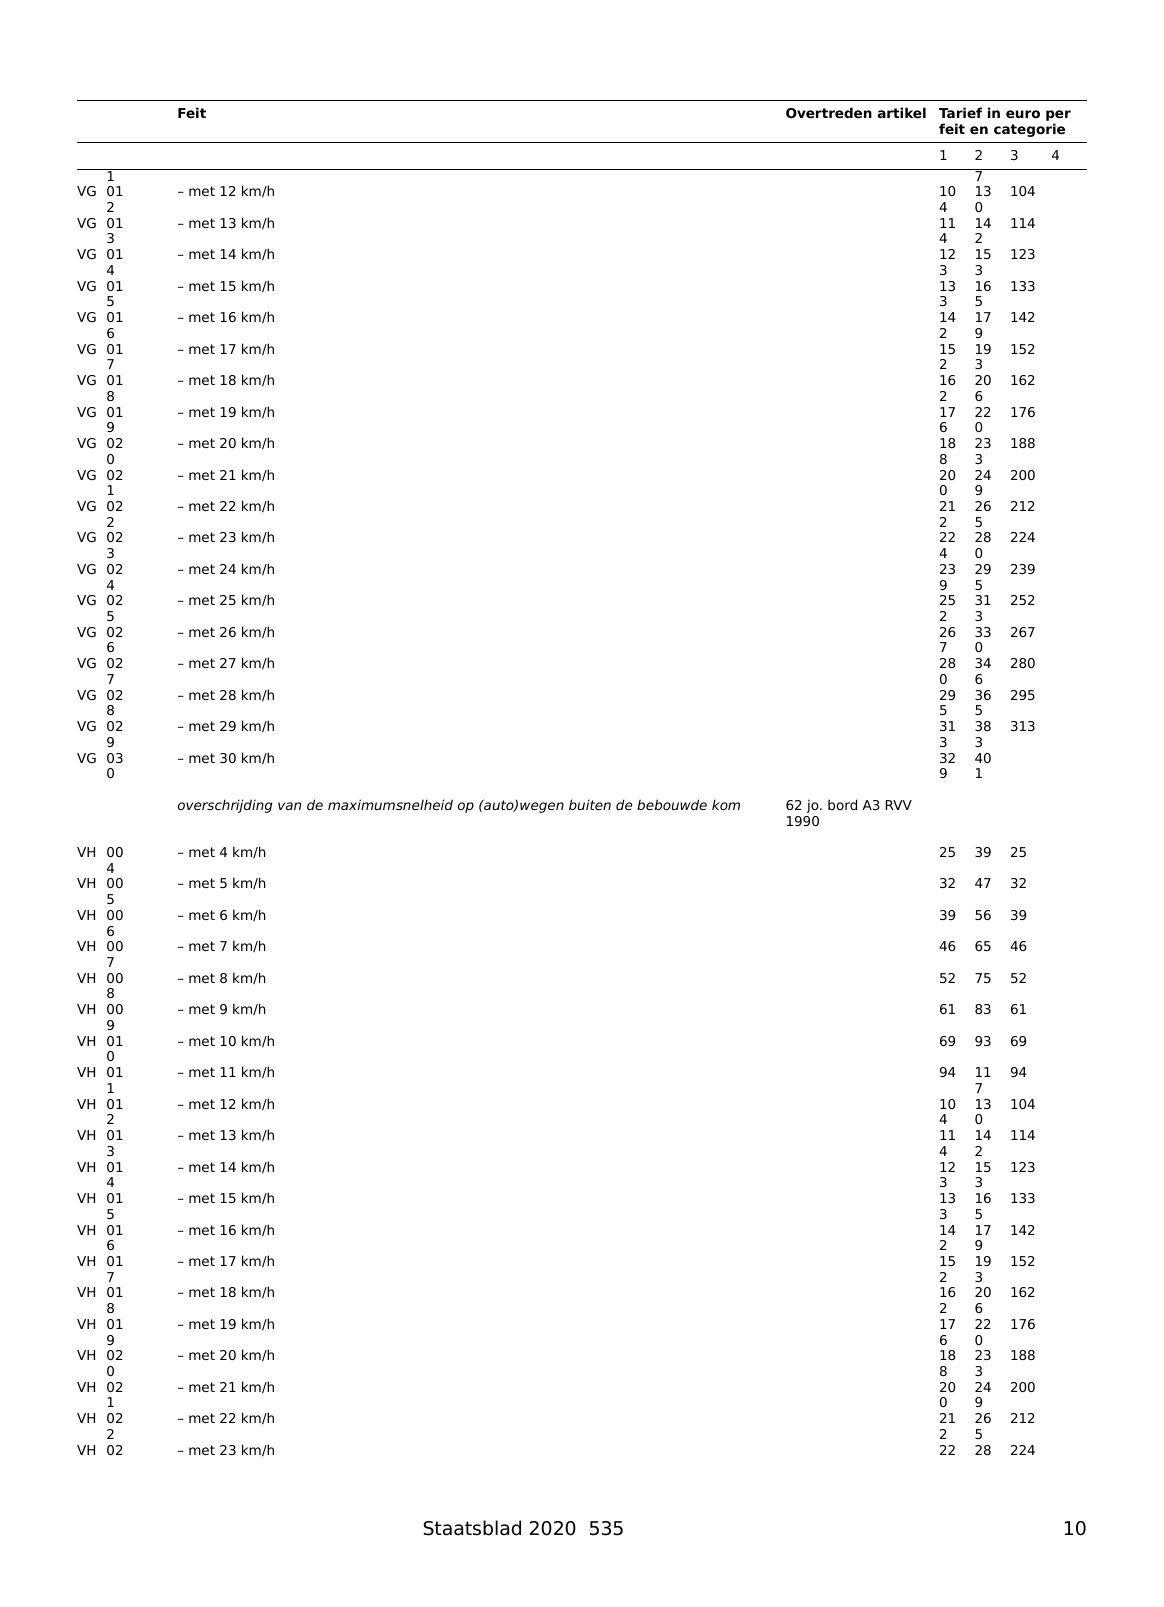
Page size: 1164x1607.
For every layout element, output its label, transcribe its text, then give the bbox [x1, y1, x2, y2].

table_cell 008 [100, 971, 136, 1002]
table_cell 32 [933, 876, 968, 908]
table_cell 023 [100, 530, 136, 562]
table_cell – met 15 km/h [171, 1191, 779, 1222]
table_cell – met 14 km/h [171, 1159, 779, 1191]
table_cell [136, 1096, 171, 1128]
table_cell 220 [969, 404, 1004, 436]
table_cell – met 20 km/h [171, 1348, 779, 1379]
table_cell 104 [1004, 184, 1045, 216]
table_cell 014 [100, 1159, 136, 1191]
table_cell 133 [1004, 279, 1045, 310]
table_cell 188 [933, 1348, 968, 1379]
table_cell [780, 562, 933, 593]
table_cell [136, 1002, 171, 1033]
table_cell [1045, 829, 1087, 845]
table_cell VH [77, 971, 100, 1002]
table_cell [780, 1034, 933, 1065]
table_cell [780, 404, 933, 436]
table_cell 104 [933, 184, 968, 216]
table_cell 018 [100, 373, 136, 404]
table_cell [780, 656, 933, 687]
table_cell 200 [933, 467, 968, 499]
table_cell 239 [933, 562, 968, 593]
table_cell 162 [933, 1285, 968, 1317]
table_cell 220 [969, 1317, 1004, 1348]
table_cell [780, 1443, 933, 1458]
table_cell [1045, 247, 1087, 278]
table_cell [780, 216, 933, 247]
table_cell [136, 1411, 171, 1442]
table_cell 152 [933, 341, 968, 373]
table_cell 280 [1004, 656, 1045, 687]
table_cell [136, 467, 171, 499]
table_cell [780, 1348, 933, 1379]
table_cell – met 7 km/h [171, 939, 779, 971]
table_cell VG [77, 373, 100, 404]
table_cell [1045, 593, 1087, 624]
table_cell – met 17 km/h [171, 1254, 779, 1285]
table_cell [933, 782, 968, 798]
table_cell 130 [969, 184, 1004, 216]
table_cell 52 [933, 971, 968, 1002]
table_cell 252 [1004, 593, 1045, 624]
table_cell [136, 143, 171, 168]
table_cell [136, 908, 171, 939]
table_header Feit [171, 101, 779, 142]
table_cell 165 [969, 279, 1004, 310]
table_cell 188 [1004, 436, 1045, 467]
table_cell [780, 1285, 933, 1317]
table_cell [136, 373, 171, 404]
table_cell 162 [1004, 1285, 1045, 1317]
table_cell 142 [933, 1222, 968, 1254]
table_cell [1045, 1002, 1087, 1033]
table_cell [136, 341, 171, 373]
table_cell VG [77, 562, 100, 593]
table_cell 224 [1004, 530, 1045, 562]
table_cell VH [77, 1096, 100, 1128]
table_cell [780, 688, 933, 719]
table_cell [171, 829, 779, 845]
table_cell 152 [933, 1254, 968, 1285]
table_cell [1045, 719, 1087, 750]
table_cell 142 [1004, 310, 1045, 341]
table_cell [1045, 1443, 1087, 1458]
table_cell – met 11 km/h [171, 1065, 779, 1096]
table_cell VH [77, 1191, 100, 1222]
table_cell [780, 1380, 933, 1411]
table_cell VH [77, 1254, 100, 1285]
table_cell [1045, 530, 1087, 562]
table_cell 142 [969, 1128, 1004, 1159]
table_cell – met 8 km/h [171, 971, 779, 1002]
table_cell [1045, 688, 1087, 719]
table_cell [1045, 908, 1087, 939]
table_cell [1045, 1285, 1087, 1317]
table_cell 005 [100, 876, 136, 908]
table_cell [780, 1096, 933, 1128]
table_cell [1045, 656, 1087, 687]
table_cell [1045, 971, 1087, 1002]
table_cell 029 [100, 719, 136, 750]
table_cell 016 [100, 1222, 136, 1254]
table_header [77, 101, 100, 142]
table_cell [100, 143, 136, 168]
table_cell 25 [933, 845, 968, 876]
table_cell [1045, 184, 1087, 216]
table_cell [1045, 1191, 1087, 1222]
table_cell 152 [1004, 1254, 1045, 1285]
table_cell 028 [100, 688, 136, 719]
table_cell [136, 798, 171, 829]
table_cell 265 [969, 499, 1004, 530]
table_cell 016 [100, 310, 136, 341]
table_cell 69 [1004, 1034, 1045, 1065]
table_cell [77, 829, 100, 845]
table_cell 267 [933, 625, 968, 656]
table_cell 162 [933, 373, 968, 404]
table_cell 176 [1004, 404, 1045, 436]
table_cell [1045, 1254, 1087, 1285]
table_cell 123 [1004, 1159, 1045, 1191]
table_cell [780, 1128, 933, 1159]
table_cell [1045, 625, 1087, 656]
table_cell [1045, 1411, 1087, 1442]
table_cell – met 16 km/h [171, 310, 779, 341]
table_cell 193 [969, 341, 1004, 373]
table_cell VH [77, 1159, 100, 1191]
table_cell [1045, 782, 1087, 798]
table_cell 114 [1004, 1128, 1045, 1159]
table_cell VH [77, 1128, 100, 1159]
table_cell VH [77, 1222, 100, 1254]
table_cell 015 [100, 1191, 136, 1222]
table_cell 56 [969, 908, 1004, 939]
table_cell [969, 782, 1004, 798]
table_cell 123 [1004, 247, 1045, 278]
table_cell [1045, 1222, 1087, 1254]
table_cell [780, 1191, 933, 1222]
table_cell 47 [969, 876, 1004, 908]
table_cell – met 9 km/h [171, 1002, 779, 1033]
table_cell 313 [1004, 719, 1045, 750]
table_cell VG [77, 341, 100, 373]
table_cell 009 [100, 1002, 136, 1033]
table_cell – met 22 km/h [171, 1411, 779, 1442]
table_cell VG [77, 467, 100, 499]
table_cell VG [77, 184, 100, 216]
table_cell [136, 971, 171, 1002]
table_cell [77, 798, 100, 829]
table_cell 022 [100, 499, 136, 530]
table_cell [1004, 170, 1045, 184]
table_cell [1045, 341, 1087, 373]
table_cell 206 [969, 1285, 1004, 1317]
table_cell [136, 829, 171, 845]
table_cell [1045, 404, 1087, 436]
table_cell [171, 782, 779, 798]
table_cell VG [77, 310, 100, 341]
table_cell 61 [1004, 1002, 1045, 1033]
table_cell [1045, 436, 1087, 467]
table_cell [171, 170, 779, 184]
table_cell 233 [969, 436, 1004, 467]
table_cell – met 26 km/h [171, 625, 779, 656]
table_cell 25 [1004, 845, 1045, 876]
table_cell 176 [933, 1317, 968, 1348]
table_cell VH [77, 1285, 100, 1317]
table_cell 123 [933, 1159, 968, 1191]
table_cell – met 4 km/h [171, 845, 779, 876]
table_cell 212 [933, 499, 968, 530]
table_cell VG [77, 750, 100, 782]
table_cell [933, 170, 968, 184]
table_cell [136, 1380, 171, 1411]
table_cell 61 [933, 1002, 968, 1033]
table_cell 022 [100, 1411, 136, 1442]
table_cell 014 [100, 247, 136, 278]
table_cell – met 30 km/h [171, 750, 779, 782]
table_cell [780, 1254, 933, 1285]
table_cell 123 [933, 247, 968, 278]
table_cell 212 [1004, 1411, 1045, 1442]
table_cell 39 [969, 845, 1004, 876]
table_cell – met 10 km/h [171, 1034, 779, 1065]
table_cell [1045, 499, 1087, 530]
table_cell 025 [100, 593, 136, 624]
table_cell 017 [100, 341, 136, 373]
table_cell [1004, 798, 1045, 829]
table_cell [136, 1034, 171, 1065]
table_cell [780, 247, 933, 278]
table_cell [780, 908, 933, 939]
table_cell [780, 467, 933, 499]
table_cell 75 [969, 971, 1004, 1002]
table_cell [780, 1411, 933, 1442]
table_cell [100, 782, 136, 798]
table_cell VG [77, 436, 100, 467]
table_cell 019 [100, 1317, 136, 1348]
table_cell – met 23 km/h [171, 530, 779, 562]
table_cell – met 21 km/h [171, 1380, 779, 1411]
table_cell [780, 1222, 933, 1254]
table_cell 7 [969, 170, 1004, 184]
table_cell VG [77, 719, 100, 750]
table_cell 015 [100, 279, 136, 310]
table_cell [136, 170, 171, 184]
table_cell [136, 1222, 171, 1254]
table_cell [136, 656, 171, 687]
table_cell [136, 562, 171, 593]
table_cell 176 [1004, 1317, 1045, 1348]
table_cell 104 [1004, 1096, 1045, 1128]
table_cell [136, 1254, 171, 1285]
table_cell 280 [969, 530, 1004, 562]
table_cell 69 [933, 1034, 968, 1065]
table_cell 142 [1004, 1222, 1045, 1254]
table_cell [136, 310, 171, 341]
table_cell – met 20 km/h [171, 436, 779, 467]
table_cell 133 [933, 1191, 968, 1222]
table_header Tarief in euro per feit en categorie [933, 101, 1087, 142]
table_cell 021 [100, 1380, 136, 1411]
table_cell [1045, 310, 1087, 341]
table_cell [1045, 798, 1087, 829]
table_cell [136, 688, 171, 719]
table_cell VG [77, 404, 100, 436]
table_cell [780, 625, 933, 656]
table_cell 188 [1004, 1348, 1045, 1379]
table_cell 153 [969, 1159, 1004, 1191]
table_cell 020 [100, 1348, 136, 1379]
table_cell [136, 1285, 171, 1317]
table_cell [1004, 782, 1045, 798]
table_cell 152 [1004, 341, 1045, 373]
table_cell 010 [100, 1034, 136, 1065]
table_cell 1 [933, 143, 968, 168]
table_cell – met 22 km/h [171, 499, 779, 530]
table_cell 212 [933, 1411, 968, 1442]
table_cell VH [77, 1317, 100, 1348]
table_cell VG [77, 656, 100, 687]
table_cell [100, 798, 136, 829]
table_cell 200 [933, 1380, 968, 1411]
table_cell [780, 593, 933, 624]
table_cell [780, 310, 933, 341]
table_cell 32 [1004, 876, 1045, 908]
table_cell [1004, 750, 1045, 782]
table_cell [1045, 373, 1087, 404]
table_cell [136, 845, 171, 876]
table_cell VH [77, 1065, 100, 1096]
table_cell 176 [933, 404, 968, 436]
table_cell [136, 1317, 171, 1348]
table_cell [780, 184, 933, 216]
table_cell 018 [100, 1285, 136, 1317]
table_cell 39 [1004, 908, 1045, 939]
table_cell 46 [933, 939, 968, 971]
table_cell 012 [100, 184, 136, 216]
table_cell VH [77, 1348, 100, 1379]
table_cell [1045, 216, 1087, 247]
table_cell 313 [933, 719, 968, 750]
table_cell 249 [969, 467, 1004, 499]
table_cell [136, 1065, 171, 1096]
table_cell [77, 782, 100, 798]
table_cell overschrijding van de maximumsnelheid op (auto)wegen buiten de bebouwde kom [171, 798, 779, 829]
table_cell 22 [933, 1443, 968, 1458]
table_cell – met 15 km/h [171, 279, 779, 310]
table_cell 027 [100, 656, 136, 687]
table_cell 330 [969, 625, 1004, 656]
table_cell [1045, 1065, 1087, 1096]
table_cell [780, 971, 933, 1002]
table_cell 153 [969, 247, 1004, 278]
table_cell [136, 184, 171, 216]
table_cell 020 [100, 436, 136, 467]
table_cell [969, 798, 1004, 829]
table_cell VH [77, 1034, 100, 1065]
table_cell [969, 829, 1004, 845]
table_cell – met 19 km/h [171, 404, 779, 436]
table_cell 313 [969, 593, 1004, 624]
table_cell – met 14 km/h [171, 247, 779, 278]
table_cell – met 28 km/h [171, 688, 779, 719]
table_cell – met 6 km/h [171, 908, 779, 939]
table_cell [136, 530, 171, 562]
table_cell – met 21 km/h [171, 467, 779, 499]
table_cell 239 [1004, 562, 1045, 593]
table_cell [136, 247, 171, 278]
table_cell 004 [100, 845, 136, 876]
table_cell [136, 593, 171, 624]
table_cell 206 [969, 373, 1004, 404]
table_cell 179 [969, 1222, 1004, 1254]
table_cell [1045, 845, 1087, 876]
table_cell [780, 436, 933, 467]
table_cell [780, 1065, 933, 1096]
table_cell 252 [933, 593, 968, 624]
table_cell VG [77, 688, 100, 719]
table_cell VG [77, 279, 100, 310]
table_cell – met 25 km/h [171, 593, 779, 624]
table_cell 142 [969, 216, 1004, 247]
table_cell 114 [1004, 216, 1045, 247]
table_cell VH [77, 1002, 100, 1033]
table_cell 65 [969, 939, 1004, 971]
table_cell VG [77, 530, 100, 562]
table_cell [780, 143, 933, 168]
table_cell 200 [1004, 1380, 1045, 1411]
table_cell [136, 1191, 171, 1222]
table_cell [1045, 1096, 1087, 1128]
table_cell VH [77, 1411, 100, 1442]
table_cell 233 [969, 1348, 1004, 1379]
table_cell VH [77, 845, 100, 876]
table_cell [1045, 1128, 1087, 1159]
table_cell [1045, 750, 1087, 782]
table_cell – met 5 km/h [171, 876, 779, 908]
table_cell 2 [969, 143, 1004, 168]
table_cell 383 [969, 719, 1004, 750]
table_cell [136, 625, 171, 656]
table_cell 365 [969, 688, 1004, 719]
table_cell – met 18 km/h [171, 1285, 779, 1317]
table_cell 295 [969, 562, 1004, 593]
table_cell 02 [100, 1443, 136, 1458]
table_cell – met 17 km/h [171, 341, 779, 373]
table_cell – met 13 km/h [171, 216, 779, 247]
table_cell 346 [969, 656, 1004, 687]
table_cell 280 [933, 656, 968, 687]
table_cell 329 [933, 750, 968, 782]
table_cell 117 [969, 1065, 1004, 1096]
table_cell [136, 782, 171, 798]
table_cell [77, 170, 100, 184]
table_cell 3 [1004, 143, 1045, 168]
table_cell [136, 876, 171, 908]
table_cell [136, 1159, 171, 1191]
table_cell [780, 829, 933, 845]
table_cell [780, 341, 933, 373]
table_cell VH [77, 1443, 100, 1458]
table_cell [780, 373, 933, 404]
table_cell 295 [1004, 688, 1045, 719]
table_cell [780, 719, 933, 750]
table_cell [136, 279, 171, 310]
table_cell 62 jo. bord A3 RVV 1990 [780, 798, 933, 829]
table_cell 104 [933, 1096, 968, 1128]
table_cell [780, 876, 933, 908]
table_cell [1045, 1380, 1087, 1411]
table_cell [1045, 1159, 1087, 1191]
table_cell 006 [100, 908, 136, 939]
table_cell – met 29 km/h [171, 719, 779, 750]
table_cell 133 [933, 279, 968, 310]
table_cell – met 24 km/h [171, 562, 779, 593]
table_cell VG [77, 499, 100, 530]
table_cell 267 [1004, 625, 1045, 656]
table_cell [933, 798, 968, 829]
table_cell [780, 1159, 933, 1191]
table_header Overtreden artikel [780, 101, 933, 142]
table_cell – met 18 km/h [171, 373, 779, 404]
table_cell VG [77, 625, 100, 656]
table_cell [136, 404, 171, 436]
table_cell 295 [933, 688, 968, 719]
table_cell 026 [100, 625, 136, 656]
table_cell 93 [969, 1034, 1004, 1065]
table_cell 265 [969, 1411, 1004, 1442]
table_cell 114 [933, 216, 968, 247]
table_cell 193 [969, 1254, 1004, 1285]
table_cell VH [77, 908, 100, 939]
table_cell 130 [969, 1096, 1004, 1128]
table_cell – met 23 km/h [171, 1443, 779, 1458]
table_cell VG [77, 247, 100, 278]
table_cell [780, 750, 933, 782]
table_cell 142 [933, 310, 968, 341]
table_cell – met 12 km/h [171, 1096, 779, 1128]
table_cell [933, 829, 968, 845]
table_cell 011 [100, 1065, 136, 1096]
table_cell [136, 939, 171, 971]
table_cell [136, 750, 171, 782]
table_cell – met 27 km/h [171, 656, 779, 687]
table_cell VH [77, 876, 100, 908]
table_cell [136, 499, 171, 530]
table_cell VH [77, 1380, 100, 1411]
table_cell [1045, 1348, 1087, 1379]
table_cell [136, 1348, 171, 1379]
table_cell [1045, 562, 1087, 593]
table_cell [77, 143, 100, 168]
table_cell 52 [1004, 971, 1045, 1002]
table_cell 224 [933, 530, 968, 562]
table_cell [780, 782, 933, 798]
table_header [100, 101, 136, 142]
table_cell [780, 530, 933, 562]
table_cell [1045, 876, 1087, 908]
table_cell 179 [969, 310, 1004, 341]
table_cell [136, 1443, 171, 1458]
table_cell 83 [969, 1002, 1004, 1033]
table_cell 200 [1004, 467, 1045, 499]
table_cell 28 [969, 1443, 1004, 1458]
table_cell [1004, 829, 1045, 845]
table_cell 188 [933, 436, 968, 467]
table_cell 162 [1004, 373, 1045, 404]
table_cell [136, 1128, 171, 1159]
table_cell – met 12 km/h [171, 184, 779, 216]
table_cell 021 [100, 467, 136, 499]
table_cell 013 [100, 216, 136, 247]
table_cell VG [77, 216, 100, 247]
table_cell 224 [1004, 1443, 1045, 1458]
table_cell [1045, 1317, 1087, 1348]
table_cell 133 [1004, 1191, 1045, 1222]
table_cell [780, 170, 933, 184]
table_cell 46 [1004, 939, 1045, 971]
table_header [136, 101, 171, 142]
table_cell 024 [100, 562, 136, 593]
table_cell 007 [100, 939, 136, 971]
table_cell 012 [100, 1096, 136, 1128]
table_cell 39 [933, 908, 968, 939]
table_cell 019 [100, 404, 136, 436]
table_cell [1045, 170, 1087, 184]
table_cell 1 [100, 170, 136, 184]
table_cell [780, 1317, 933, 1348]
table_cell [780, 1002, 933, 1033]
table_cell 249 [969, 1380, 1004, 1411]
table_cell [136, 216, 171, 247]
table_cell [780, 845, 933, 876]
table_cell – met 13 km/h [171, 1128, 779, 1159]
table_cell 401 [969, 750, 1004, 782]
table_cell 030 [100, 750, 136, 782]
table_cell 94 [1004, 1065, 1045, 1096]
table_cell 114 [933, 1128, 968, 1159]
table_cell – met 16 km/h [171, 1222, 779, 1254]
table_cell [780, 279, 933, 310]
table_cell [136, 719, 171, 750]
table_cell VH [77, 939, 100, 971]
table_cell 013 [100, 1128, 136, 1159]
table_cell [171, 143, 779, 168]
table_cell 017 [100, 1254, 136, 1285]
table_cell [780, 939, 933, 971]
table_cell [1045, 939, 1087, 971]
table_cell 94 [933, 1065, 968, 1096]
table_cell [136, 436, 171, 467]
table_cell [780, 499, 933, 530]
table_cell [100, 829, 136, 845]
table_cell – met 19 km/h [171, 1317, 779, 1348]
table_cell [1045, 279, 1087, 310]
table_cell 212 [1004, 499, 1045, 530]
table_cell VG [77, 593, 100, 624]
table_cell 165 [969, 1191, 1004, 1222]
table_cell [1045, 1034, 1087, 1065]
table_cell [1045, 467, 1087, 499]
table_cell 4 [1045, 143, 1087, 168]
